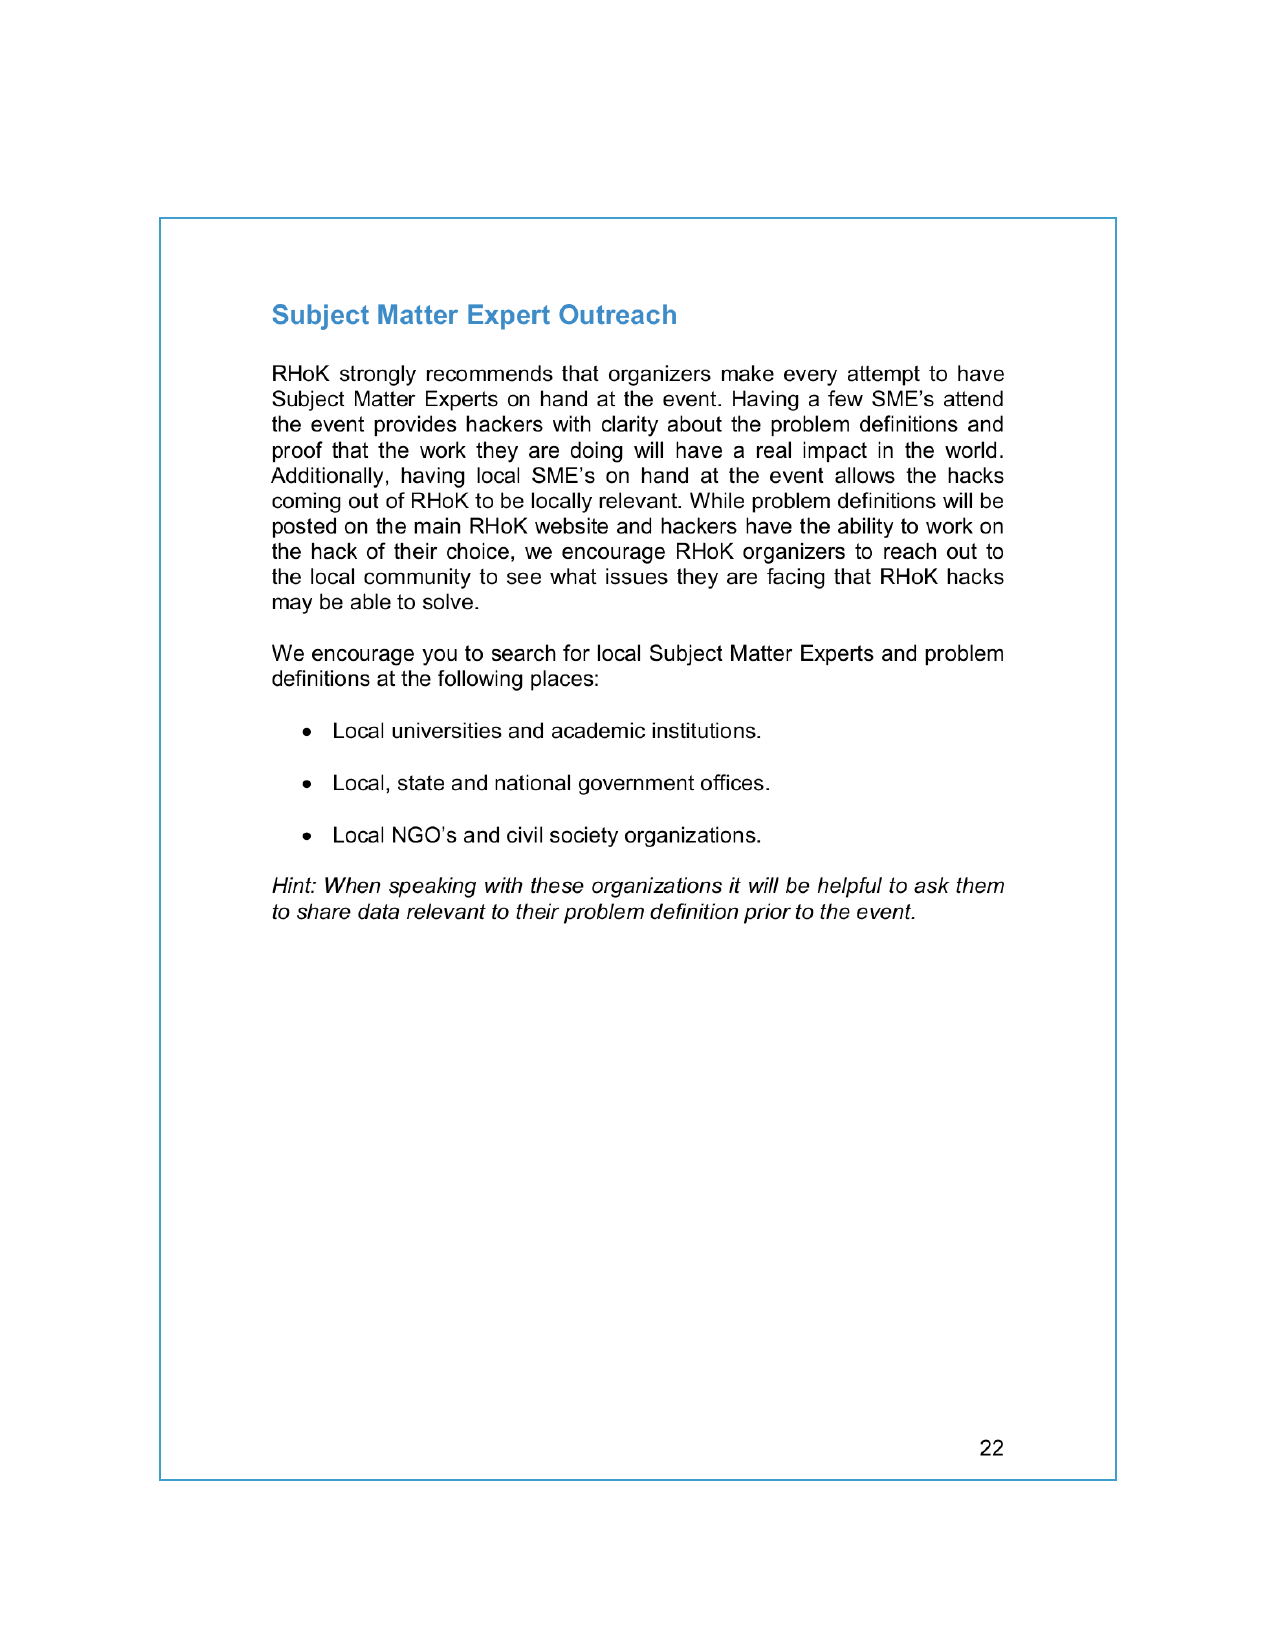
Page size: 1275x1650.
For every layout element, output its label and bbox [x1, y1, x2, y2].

picture [118, 176, 1157, 1522]
